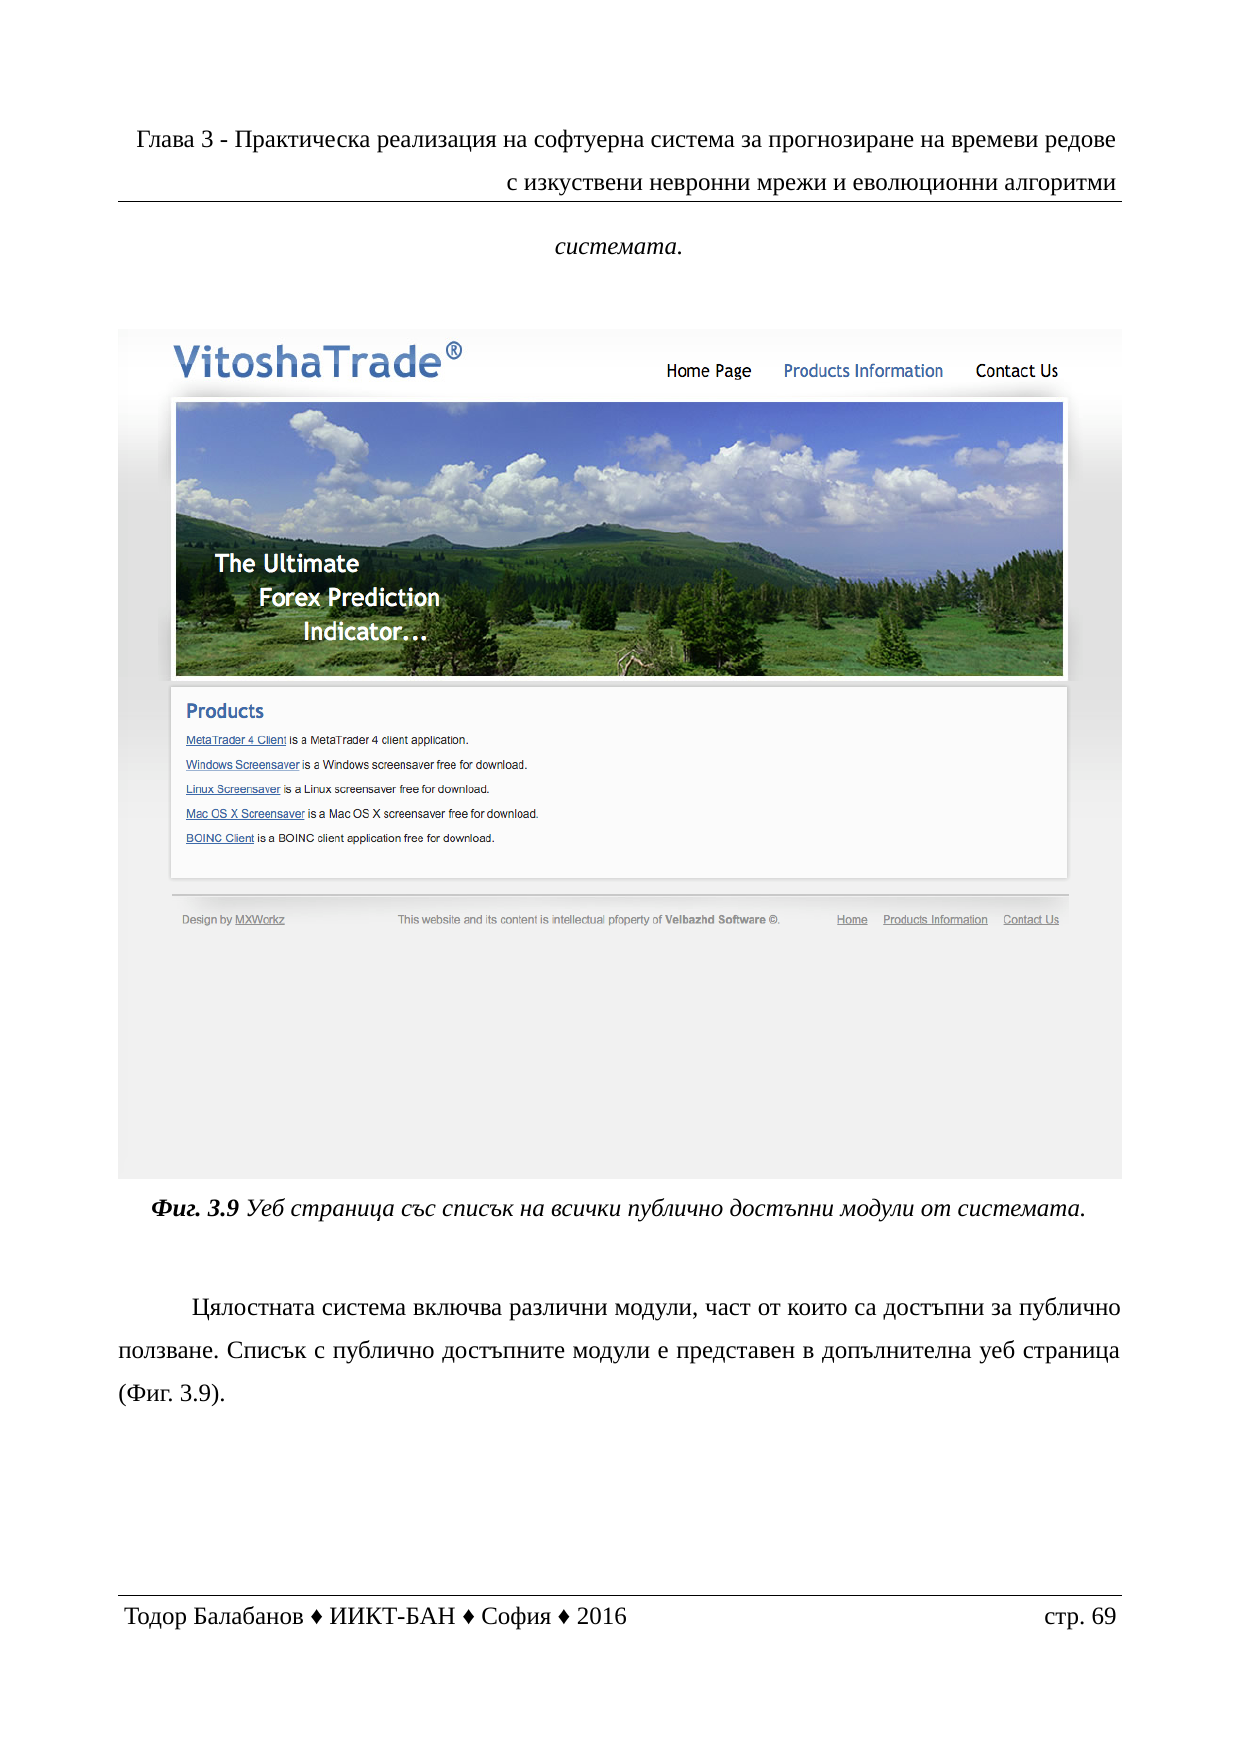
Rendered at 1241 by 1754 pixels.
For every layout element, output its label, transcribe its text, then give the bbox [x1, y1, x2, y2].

text системата. [118, 231, 1122, 260]
text Фиг. 3.9 Уеб страница със списък на всички публично достъпни модули от системата. [118, 1179, 1122, 1222]
text Цялостната система включва различни модули, част от които са достъпни за публично ползване. Списък с публично достъпните модули е представен в допълнителна уеб страница (Фиг. 3.9). [118, 1292, 1122, 1407]
picture [118, 329, 1122, 1179]
